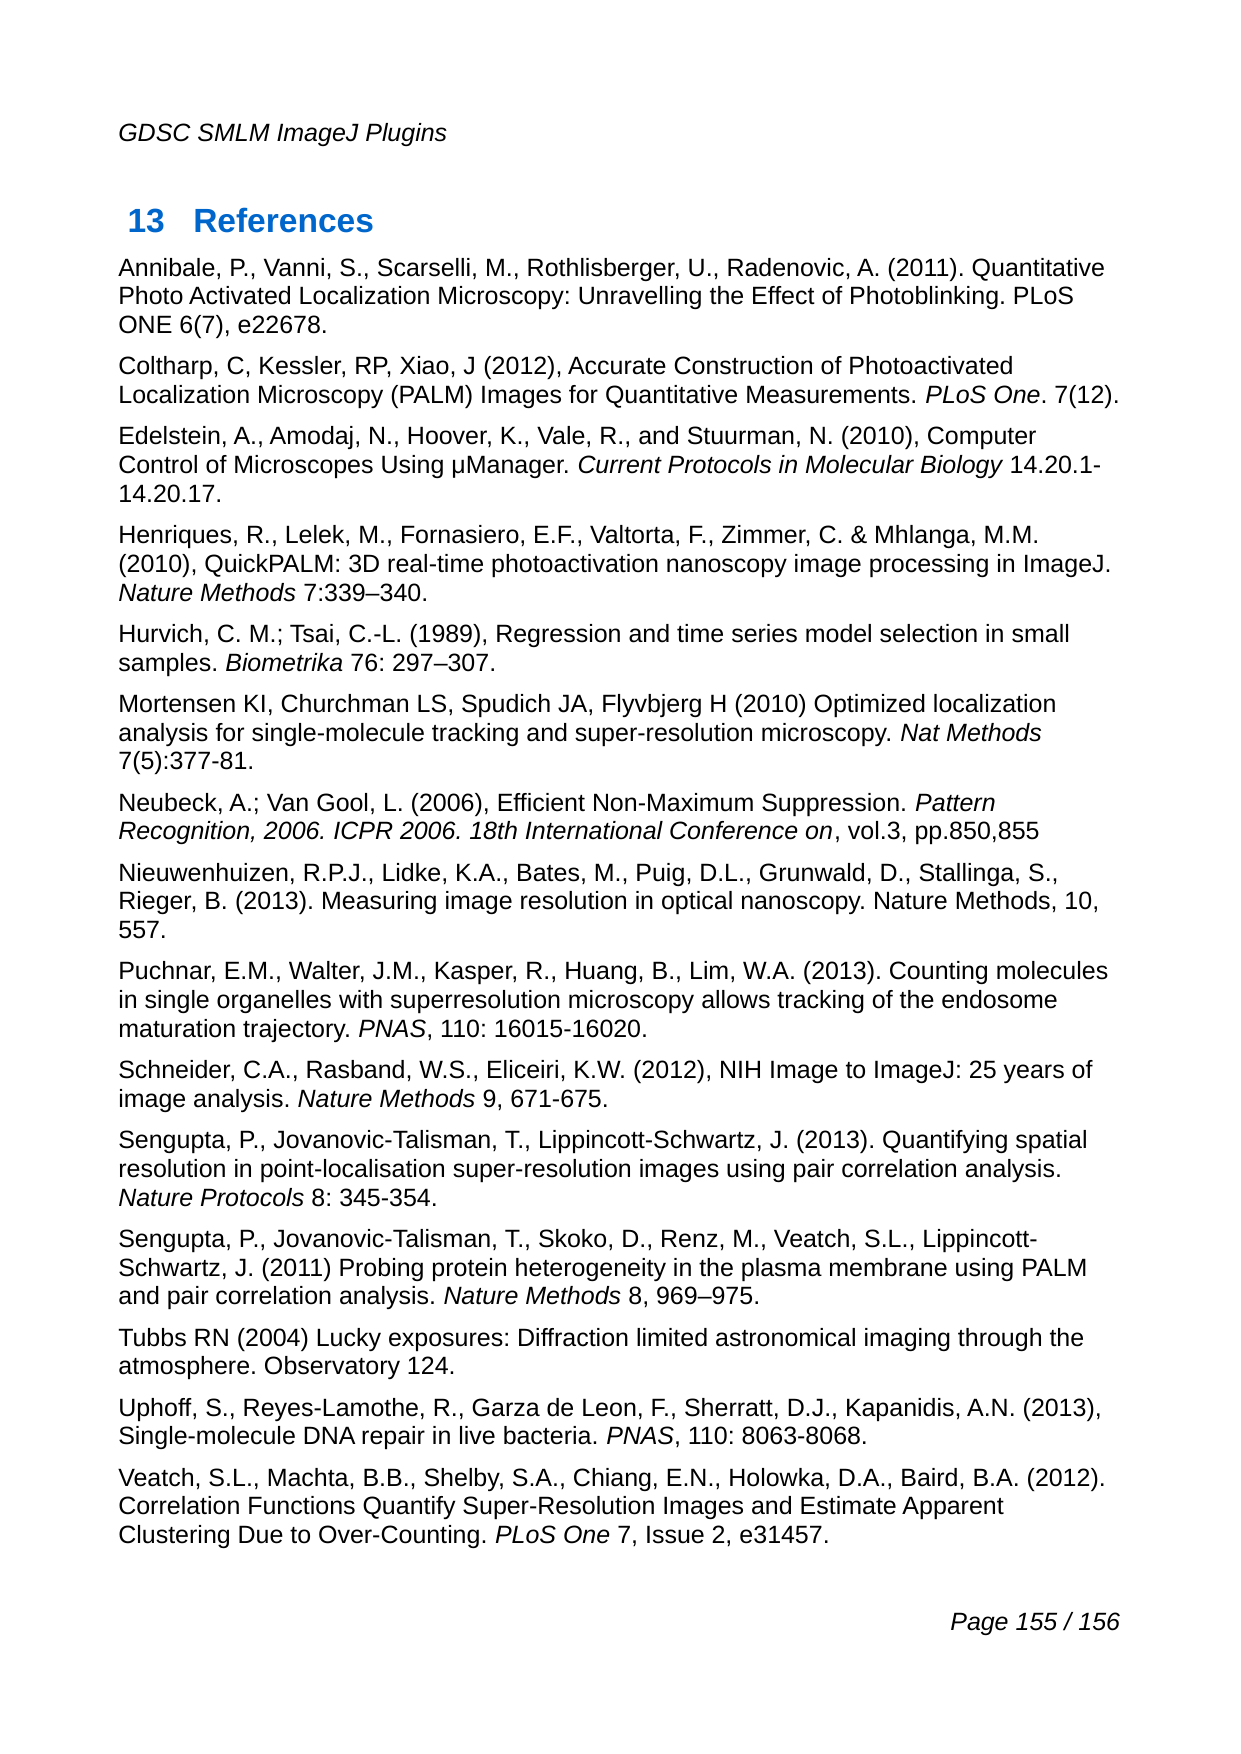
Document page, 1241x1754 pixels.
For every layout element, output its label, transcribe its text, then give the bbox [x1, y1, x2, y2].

text Coltharp, C, Kessler, RP, Xiao, J (2012), Accurate Construction of Photoactivated Localization Microscopy (PALM) Images for Quantitative Measurements. PLoS One. 7(12). [118, 351, 1122, 409]
text Veatch, S.L., Machta, B.B., Shelby, S.A., Chiang, E.N., Holowka, D.A., Baird, B.A. (2012). Correlation Functions Quantify Super-Resolution Images and Estimate Apparent Clustering Due to Over-Counting. PLoS One 7, Issue 2, e31457. [118, 1462, 1122, 1549]
text Tubbs RN (2004) Lucky exposures: Diffraction limited astronomical imaging through the atmosphere. Observatory 124. [118, 1322, 1122, 1380]
text Edelstein, A., Amodaj, N., Hoover, K., Vale, R., and Stuurman, N. (2010), Computer Control of Microscopes Using μManager. Current Protocols in Molecular Biology 14.20.1-14.20.17. [118, 421, 1122, 507]
text Annibale, P., Vanni, S., Scarselli, M., Rothlisberger, U., Radenovic, A. (2011). Quantitative Photo Activated Localization Microscopy: Unravelling the Effect of Photoblinking. PLoS ONE 6(7), e22678. [118, 252, 1122, 339]
text Henriques, R., Lelek, M., Fornasiero, E.F., Valtorta, F., Zimmer, C. & Mhlanga, M.M. (2010), QuickPALM: 3D real-time photoactivation nanoscopy image processing in ImageJ. Nature Methods 7:339–340. [118, 520, 1122, 606]
text Mortensen KI, Churchman LS, Spudich JA, Flyvbjerg H (2010) Optimized localization analysis for single-molecule tracking and super-resolution microscopy. Nat Methods 7(5):377-81. [118, 689, 1122, 775]
text Uphoff, S., Reyes-Lamothe, R., Garza de Leon, F., Sherratt, D.J., Kapanidis, A.N. (2013), Single-molecule DNA repair in live bacteria. PNAS, 110: 8063-8068. [118, 1392, 1122, 1450]
subtitle References [118, 201, 1122, 240]
text Puchnar, E.M., Walter, J.M., Kasper, R., Huang, B., Lim, W.A. (2013). Counting molecules in single organelles with superresolution microscopy allows tracking of the endosome maturation trajectory. PNAS, 110: 16015-16020. [118, 956, 1122, 1042]
text Nieuwenhuizen, R.P.J., Lidke, K.A., Bates, M., Puig, D.L., Grunwald, D., Stallinga, S., Rieger, B. (2013). Measuring image resolution in optical nanoscopy. Nature Methods, 10, 557. [118, 857, 1122, 944]
text Sengupta, P., Jovanovic-Talisman, T., Lippincott-Schwartz, J. (2013). Quantifying spatial resolution in point-localisation super-resolution images using pair correlation analysis. Nature Protocols 8: 345-354. [118, 1125, 1122, 1211]
text Schneider, C.A., Rasband, W.S., Eliceiri, K.W. (2012), NIH Image to ImageJ: 25 years of image analysis. Nature Methods 9, 671-675. [118, 1055, 1122, 1112]
text Neubeck, A.; Van Gool, L. (2006), Efficient Non-Maximum Suppression. Pattern Recognition, 2006. ICPR 2006. 18th International Conference on, vol.3, pp.850,855 [118, 787, 1122, 845]
text Hurvich, C. M.; Tsai, C.-L. (1989), Regression and time series model selection in small samples. Biometrika 76: 297–307. [118, 619, 1122, 676]
text Sengupta, P., Jovanovic-Talisman, T., Skoko, D., Renz, M., Veatch, S.L., Lippincott-Schwartz, J. (2011) Probing protein heterogeneity in the plasma membrane using PALM and pair correlation analysis. Nature Methods 8, 969–975. [118, 1224, 1122, 1310]
